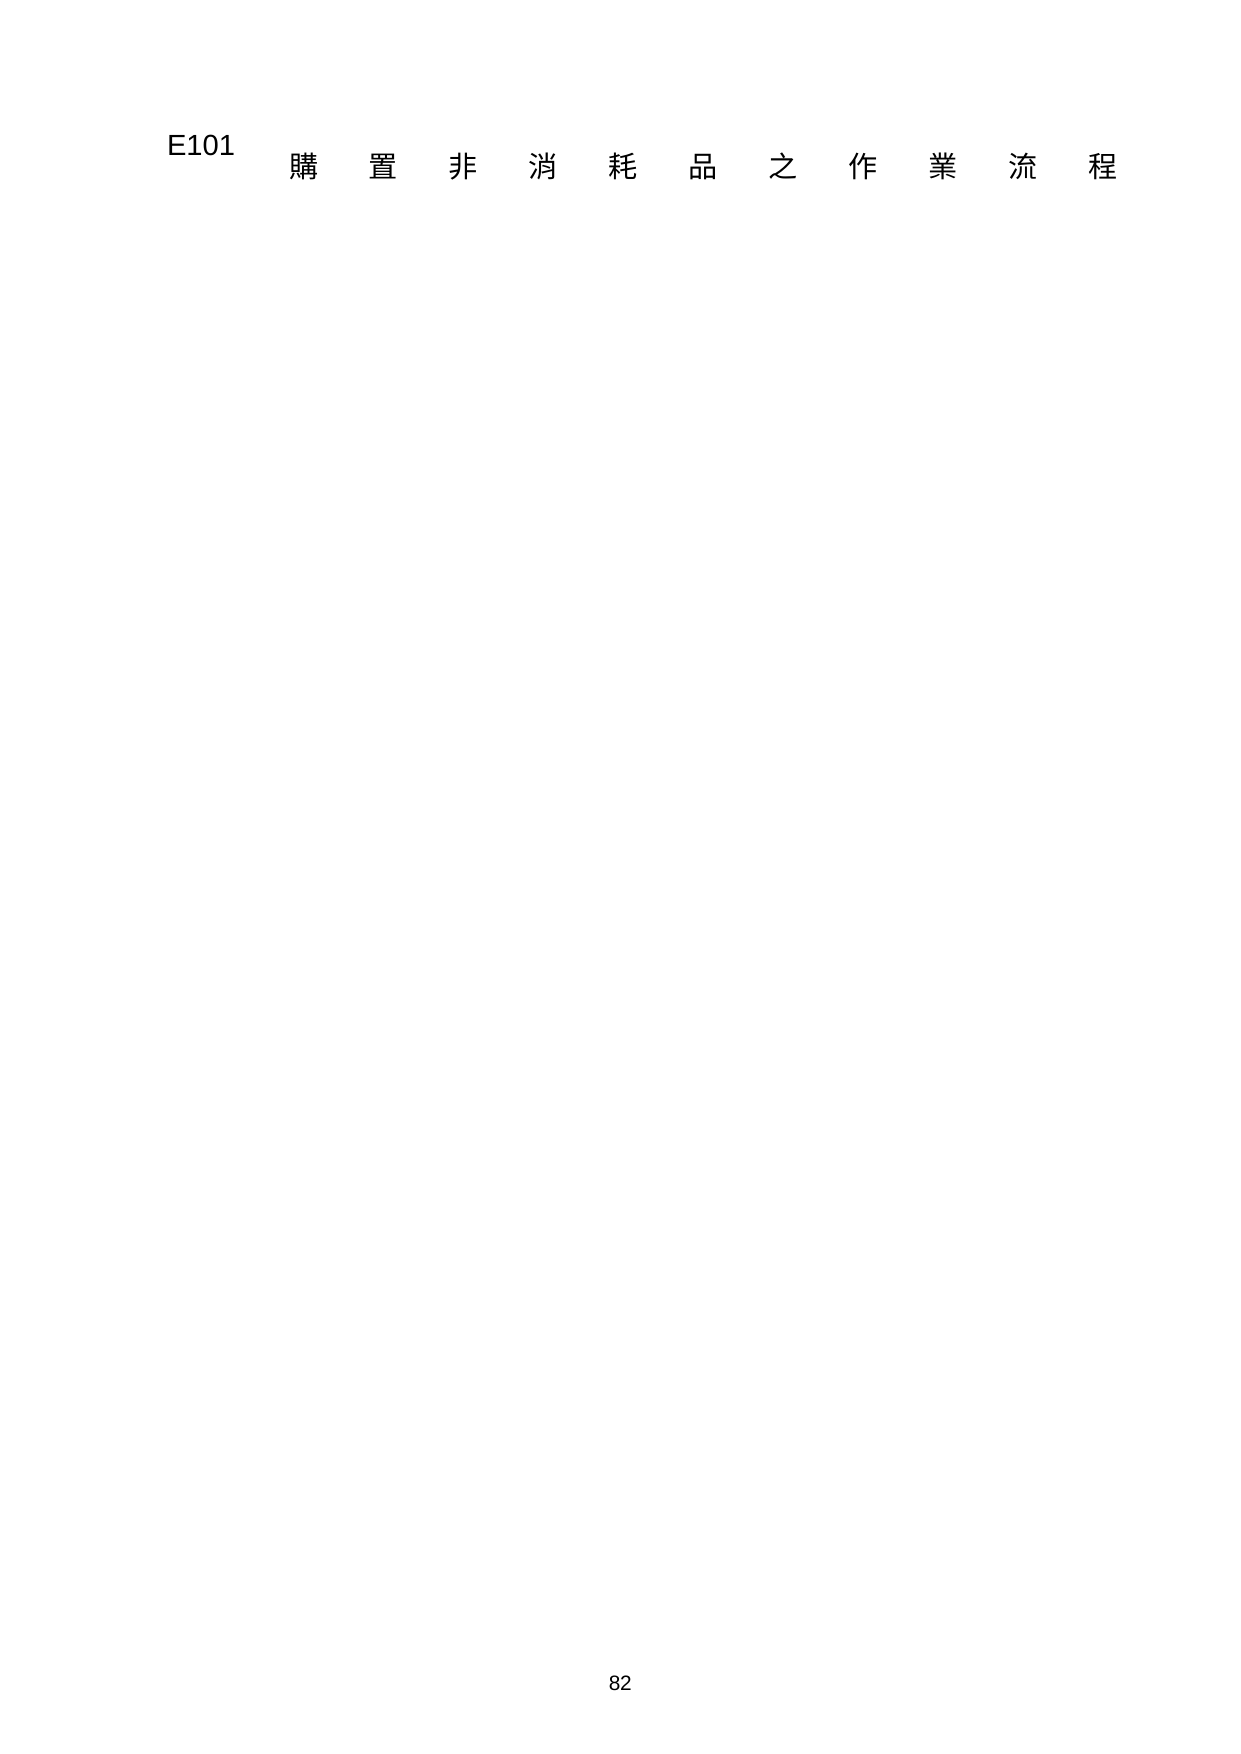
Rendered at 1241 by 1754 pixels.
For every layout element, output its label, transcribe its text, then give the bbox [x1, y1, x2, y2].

table_header 購置非消耗品之作業流程 [278, 127, 1128, 221]
table_header E101 [124, 127, 278, 221]
